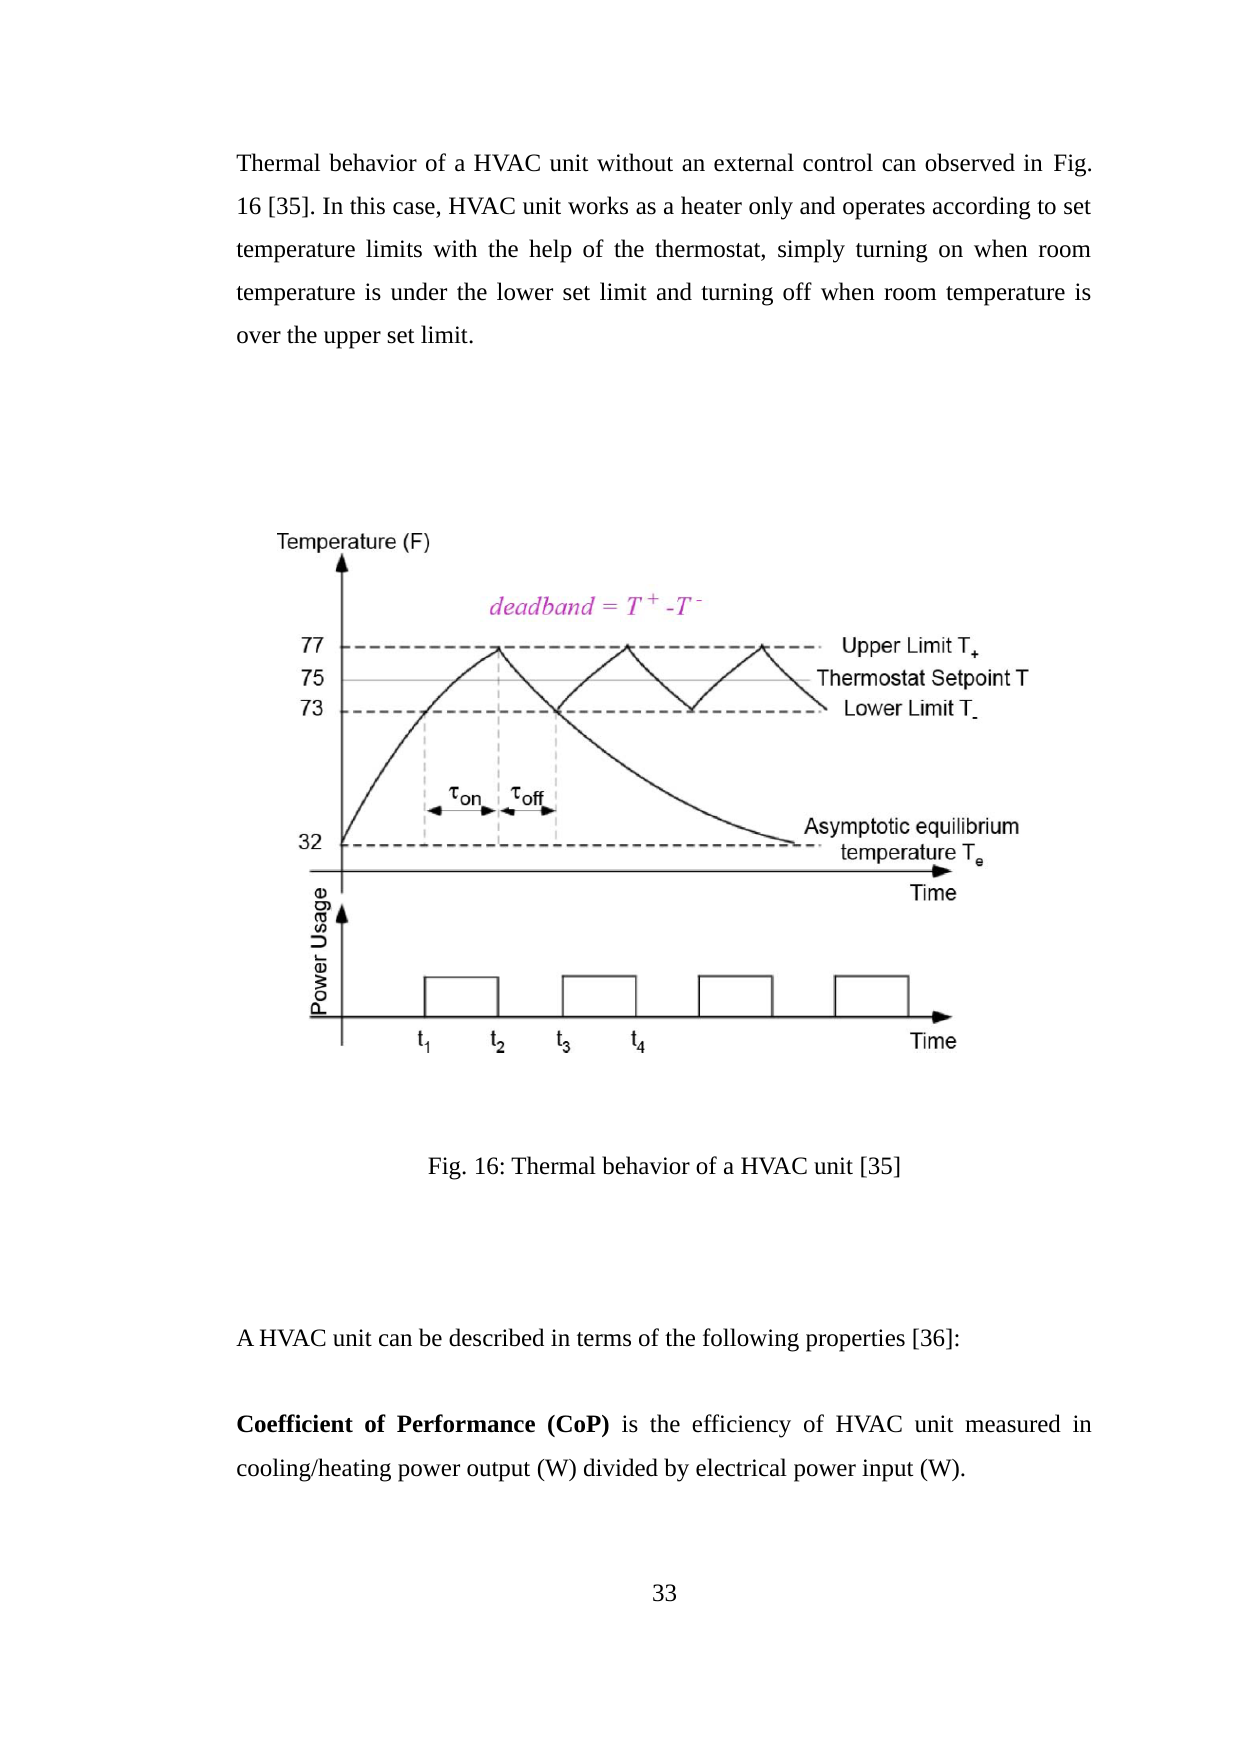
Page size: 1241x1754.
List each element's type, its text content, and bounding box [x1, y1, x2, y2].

text Coefficient of Performance (CoP) is the efficiency of HVAC unit measured in cooling/heating power output (W) divided by electrical power input (W). [236, 1409, 1093, 1481]
text Thermal behavior of a HVAC unit without an external control can observed in Fig. 16 [35]. In this case, HVAC unit works as a heater only and operates according to set temperature limits with the help of the thermostat, simply turning on when room temperature is under the lower set limit and turning off when room temperature is over the upper set limit. [236, 148, 1093, 349]
picture [236, 505, 1093, 1097]
text A HVAC unit can be described in terms of the following properties [36]: [236, 1323, 1093, 1352]
text Fig. 16: Thermal behavior of a HVAC unit [35] [236, 1151, 1093, 1179]
